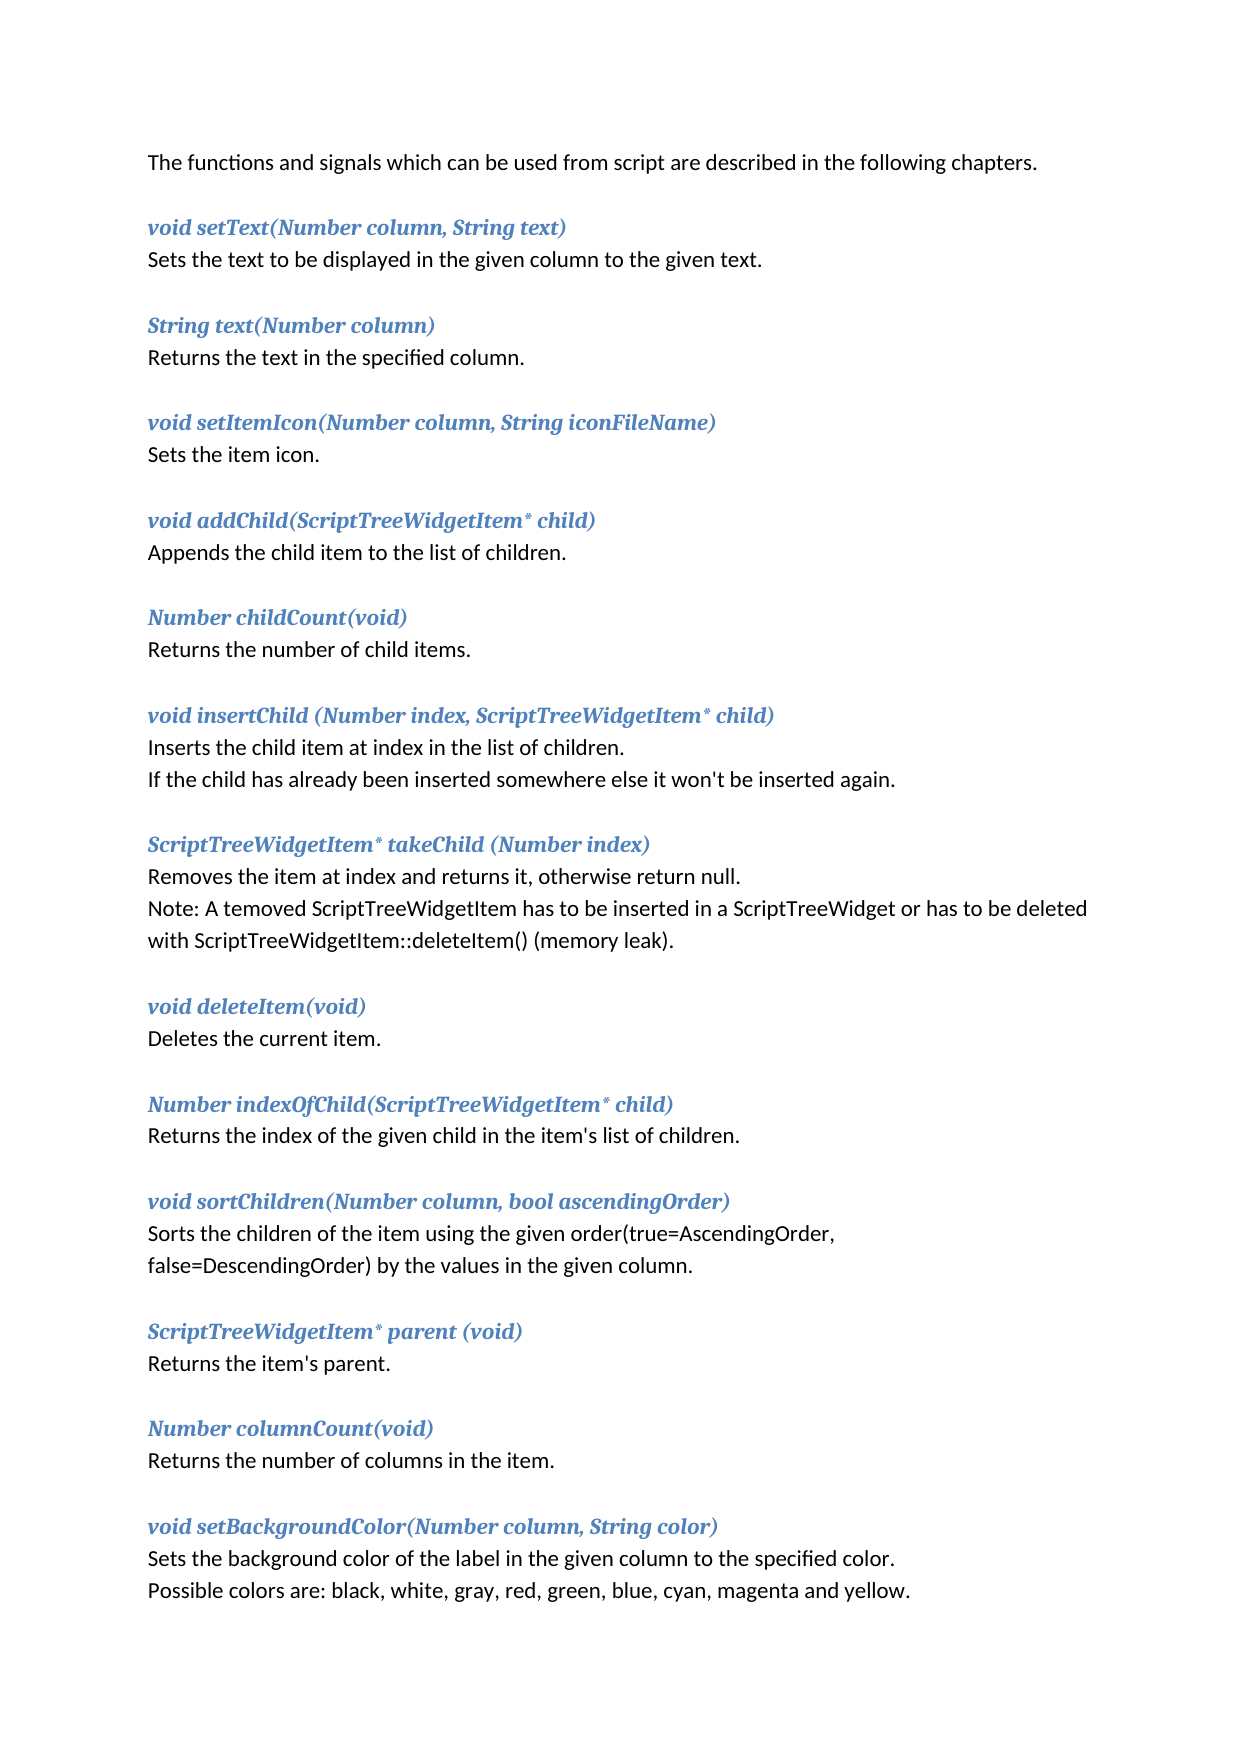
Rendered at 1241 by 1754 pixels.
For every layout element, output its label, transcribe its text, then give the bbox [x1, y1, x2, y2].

text false=DescendingOrder) by the values in the given column. [148, 1251, 1093, 1279]
subtitle String text(Number column) [148, 312, 1093, 339]
text Note: A temoved ScriptTreeWidgetItem has to be inserted in a ScriptTreeWidget or has to be deleted with ScriptTreeWidgetItem::deleteItem() (memory leak). [148, 894, 1093, 955]
subtitle Number childCount(void) [148, 605, 1093, 631]
text Deletes the current item. [148, 1024, 1093, 1052]
text Returns the index of the given child in the item's list of children. [148, 1122, 1093, 1150]
text Sorts the children of the item using the given order(true=AscendingOrder, [148, 1219, 1093, 1247]
text Returns the number of child items. [148, 635, 1093, 663]
text Returns the number of columns in the item. [148, 1446, 1093, 1474]
subtitle void addChild(ScriptTreeWidgetItem* child) [148, 507, 1093, 534]
text Sets the item icon. [148, 440, 1093, 468]
text Sets the text to be displayed in the given column to the given text. [148, 245, 1093, 273]
text Possible colors are: black, white, gray, red, green, blue, cyan, magenta and yellow. [148, 1576, 1093, 1604]
subtitle ScriptTreeWidgetItem* takeChild (Number index) [148, 832, 1093, 858]
text The functions and signals which can be used from script are described in the following chapters. [148, 148, 1093, 176]
subtitle Number indexOfChild(ScriptTreeWidgetItem* child) [148, 1091, 1093, 1118]
subtitle Number columnCount(void) [148, 1416, 1093, 1442]
text Removes the item at index and returns it, otherwise return null. [148, 862, 1093, 890]
text Appends the child item to the list of children. [148, 538, 1093, 566]
text Inserts the child item at index in the list of children. [148, 733, 1093, 761]
text If the child has already been inserted somewhere else it won't be inserted again. [148, 765, 1093, 793]
text Sets the background color of the label in the given column to the specified color. [148, 1544, 1093, 1572]
subtitle void insertChild (Number index, ScriptTreeWidgetItem* child) [148, 702, 1093, 729]
subtitle void setText(Number column, String text) [148, 215, 1093, 241]
subtitle void setBackgroundColor(Number column, String color) [148, 1514, 1093, 1540]
subtitle void sortChildren(Number column, bool ascendingOrder) [148, 1189, 1093, 1215]
subtitle ScriptTreeWidgetItem* parent (void) [148, 1319, 1093, 1345]
subtitle void deleteItem(void) [148, 994, 1093, 1020]
text Returns the text in the specified column. [148, 343, 1093, 371]
subtitle void setItemIcon(Number column, String iconFileName) [148, 410, 1093, 436]
text Returns the item's parent. [148, 1349, 1093, 1377]
